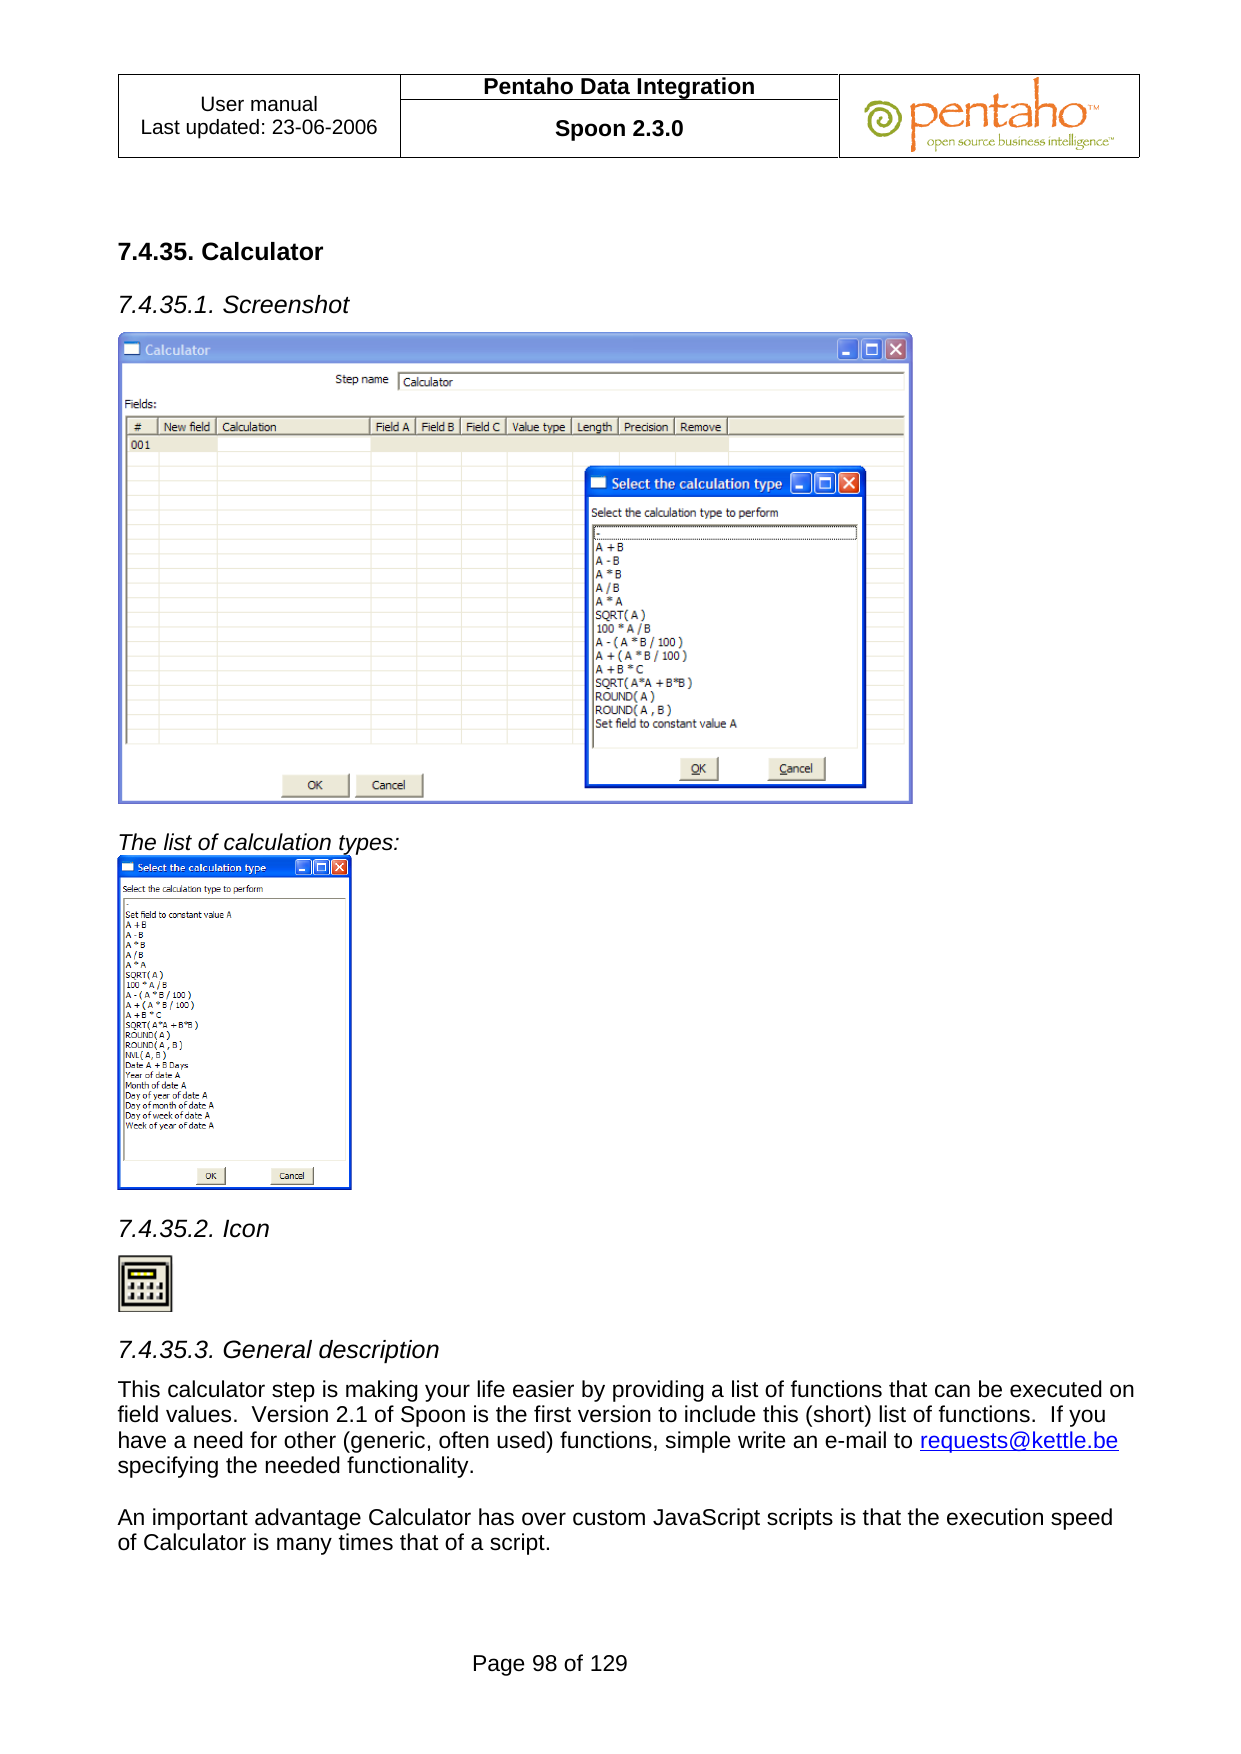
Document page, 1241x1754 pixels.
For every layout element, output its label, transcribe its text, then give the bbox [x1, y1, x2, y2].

picture [117, 855, 352, 1190]
subtitle General description [117, 1336, 1137, 1364]
text The list of calculation types: [117, 829, 1137, 855]
text An important advantage Calculator has over custom JavaScript scripts is that the execution speed of Calculator is many times that of a script. [117, 1504, 1137, 1555]
subtitle Screenshot [117, 291, 1137, 319]
subtitle Calculator [117, 238, 1137, 266]
subtitle Icon [117, 1214, 1137, 1242]
text This calculator step is making your life easier by providing a list of functions that can be executed on field values. Version 2.1 of Spoon is the first version to include this (short) list of functions. If you have a need for other (generic, often used) functions, simple write an e-mail to requests@kettle.be specifying the needed functionality. [117, 1377, 1137, 1479]
